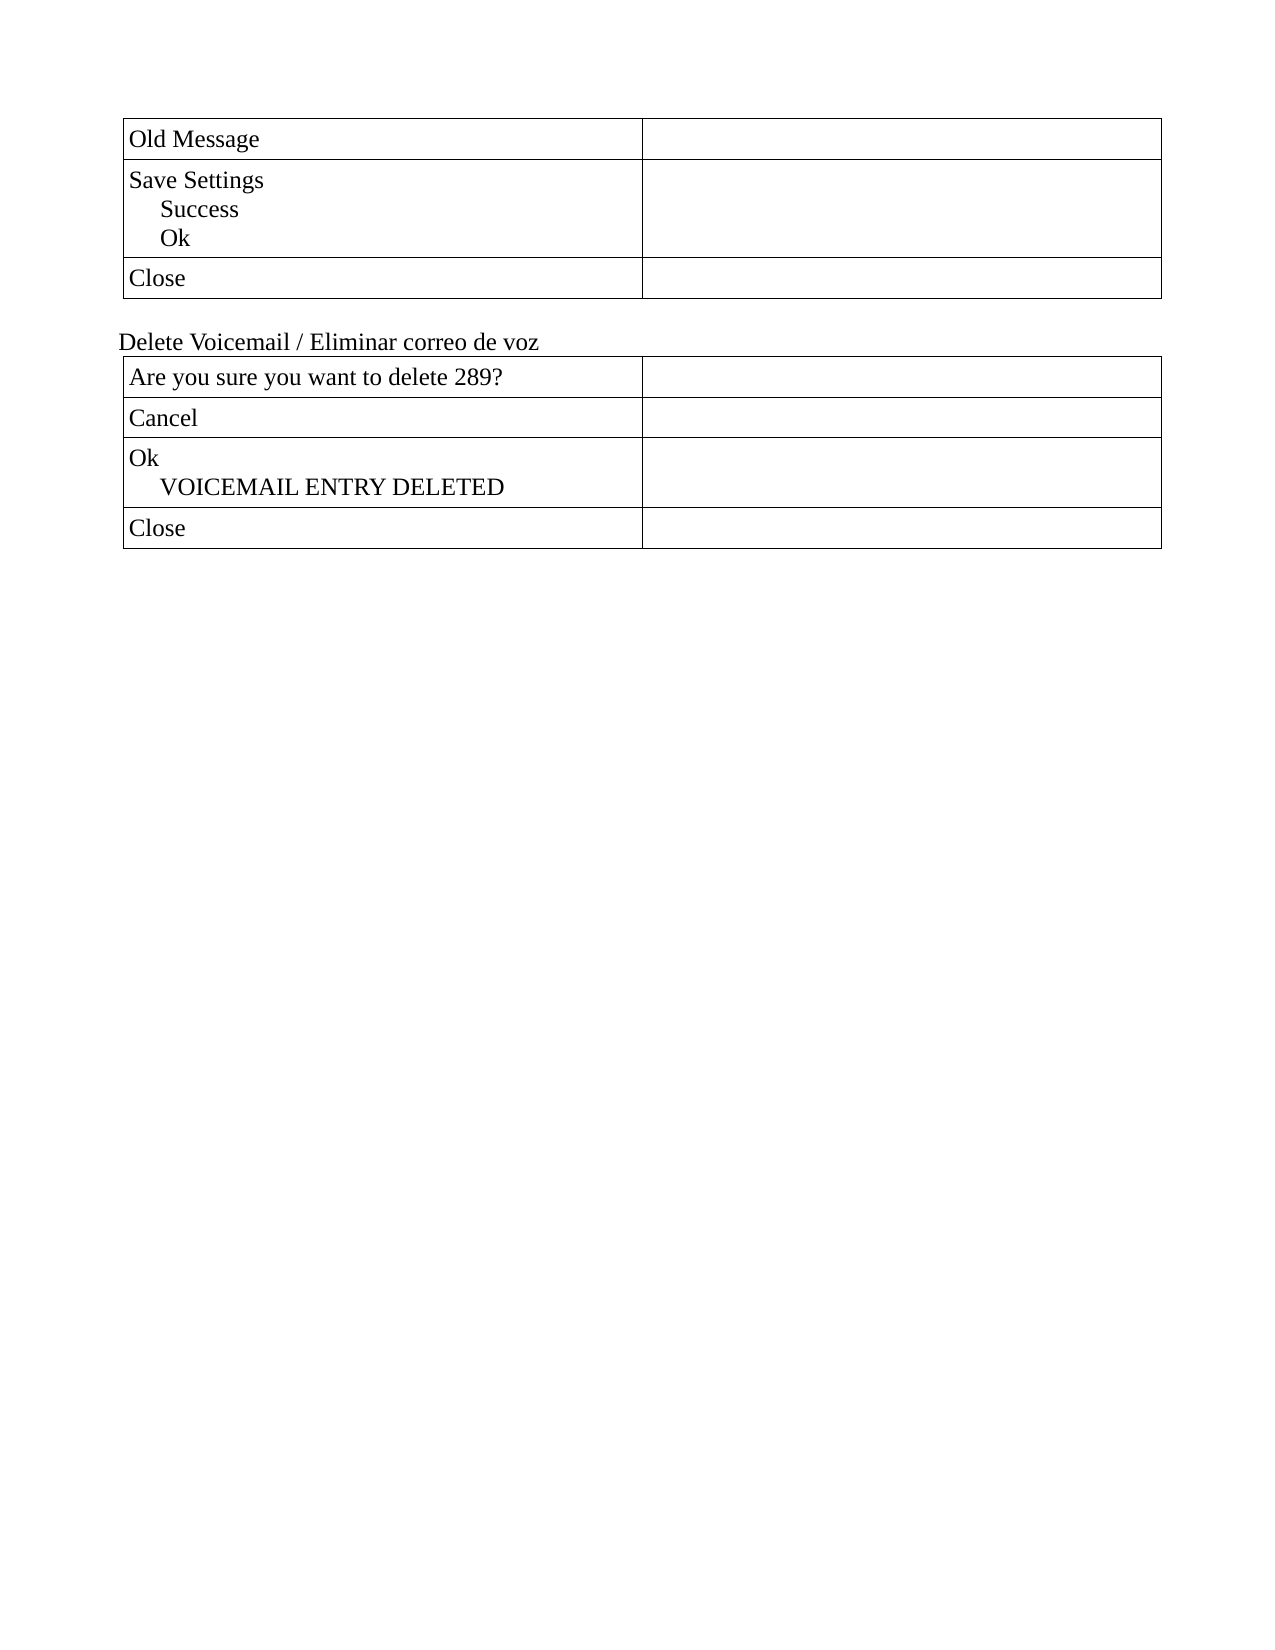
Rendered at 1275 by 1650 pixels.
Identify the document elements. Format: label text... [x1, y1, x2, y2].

table_cell Old Message [124, 119, 642, 159]
table_cell Close [124, 508, 642, 547]
table_header [643, 357, 1161, 397]
table_cell [643, 258, 1161, 298]
table_cell [643, 119, 1161, 159]
text Delete Voicemail / Eliminar correo de voz [118, 327, 1157, 356]
table_cell [643, 398, 1161, 437]
table_header Are you sure you want to delete 289? [124, 357, 642, 397]
table_cell Cancel [124, 398, 642, 437]
table_cell [643, 508, 1161, 547]
table_cell [643, 160, 1161, 257]
table_cell Save Settings Success Ok [124, 160, 642, 257]
table_cell [643, 438, 1161, 507]
table_cell Close [124, 258, 642, 298]
table_cell Ok VOICEMAIL ENTRY DELETED [124, 438, 642, 507]
